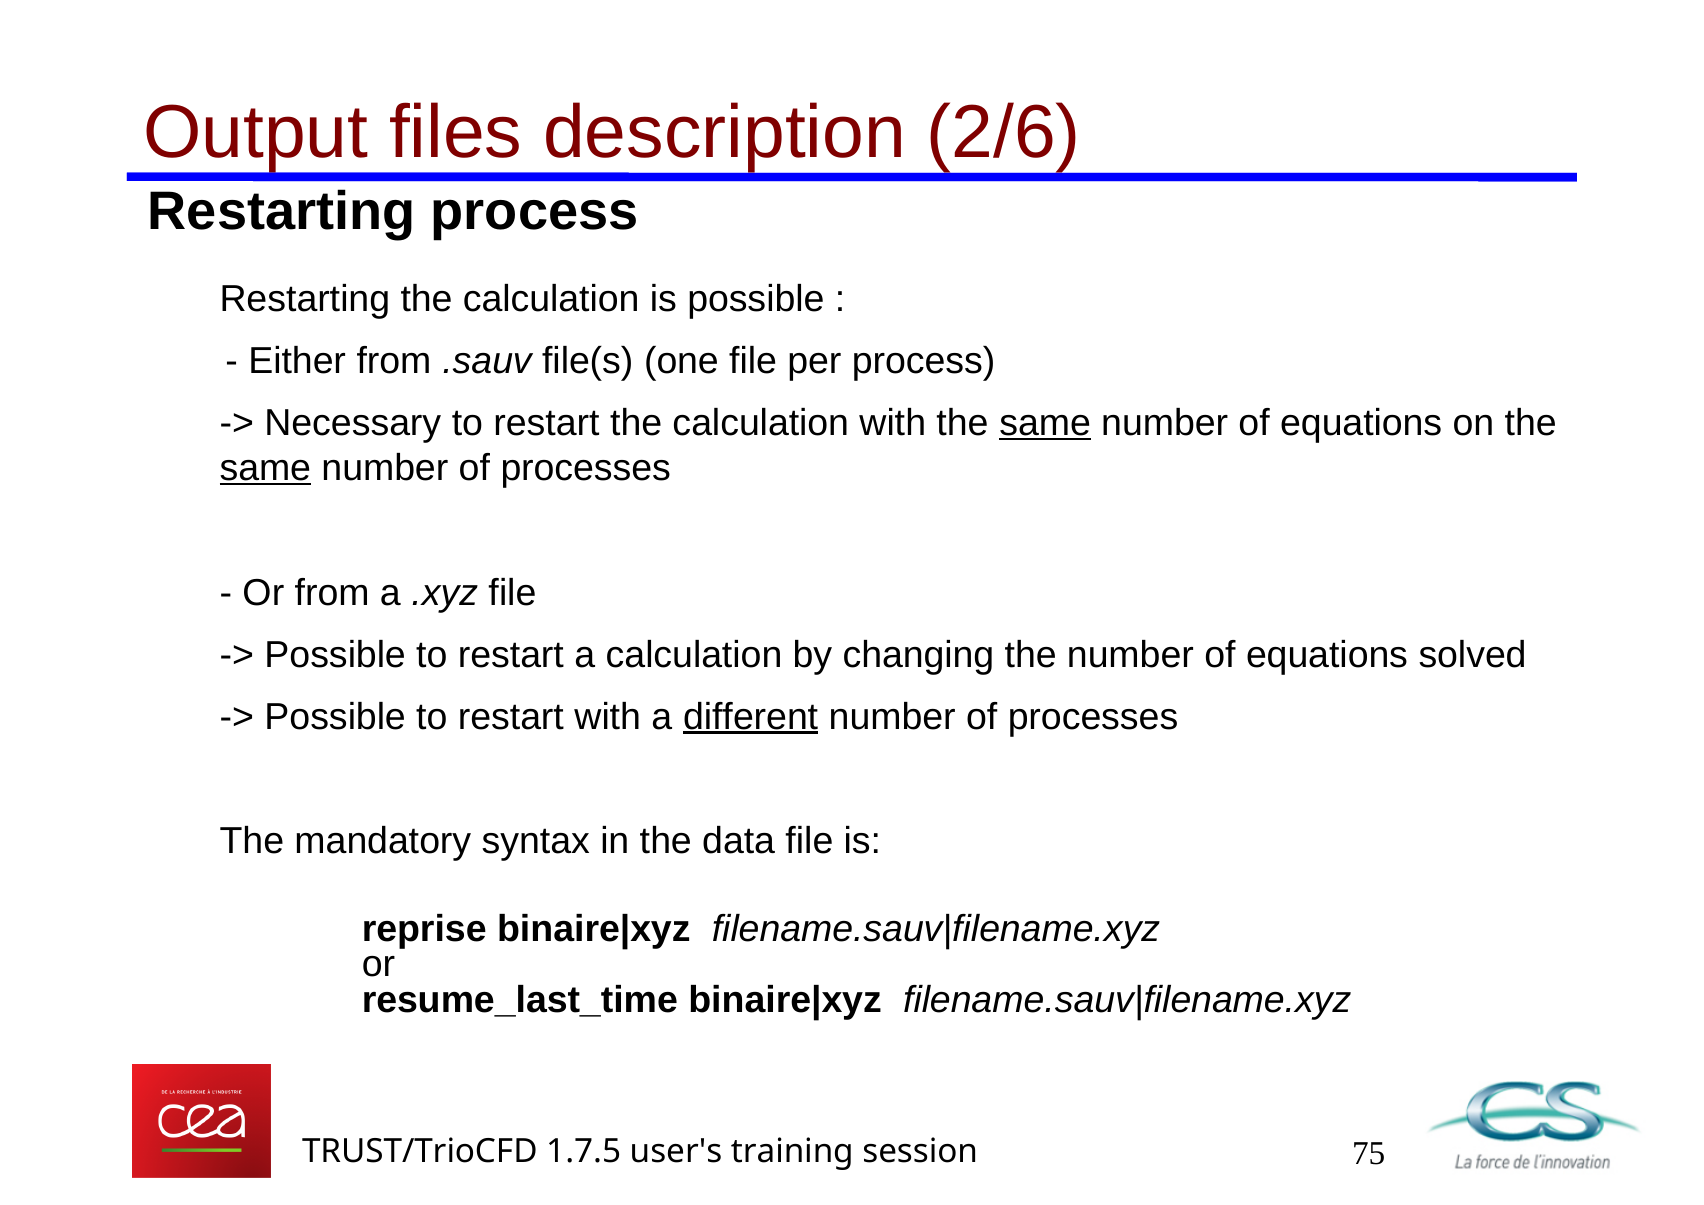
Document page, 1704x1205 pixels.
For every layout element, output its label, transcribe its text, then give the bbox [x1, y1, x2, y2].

list Restarting the calculation is possible : - Either from .sauv file(s) (one file per process) -> Necessary to restart the calculation with the same number of equations on the same number of processes - Or from a .xyz file -> Possible to restart a calculation by changing the number of equations solved -> Possible to restart with a different number of processes The mandatory syntax in the data file is: reprise binaire|xyz filename.sauv|filename.xyz or resume_last_time binaire|xyz filename.sauv|filename.xyz [147, 203, 1596, 1030]
list Restarting process [131, 174, 1580, 280]
picture [132, 1064, 271, 1178]
title Output files description (2/6) [127, 39, 1576, 172]
picture [1423, 1072, 1648, 1179]
